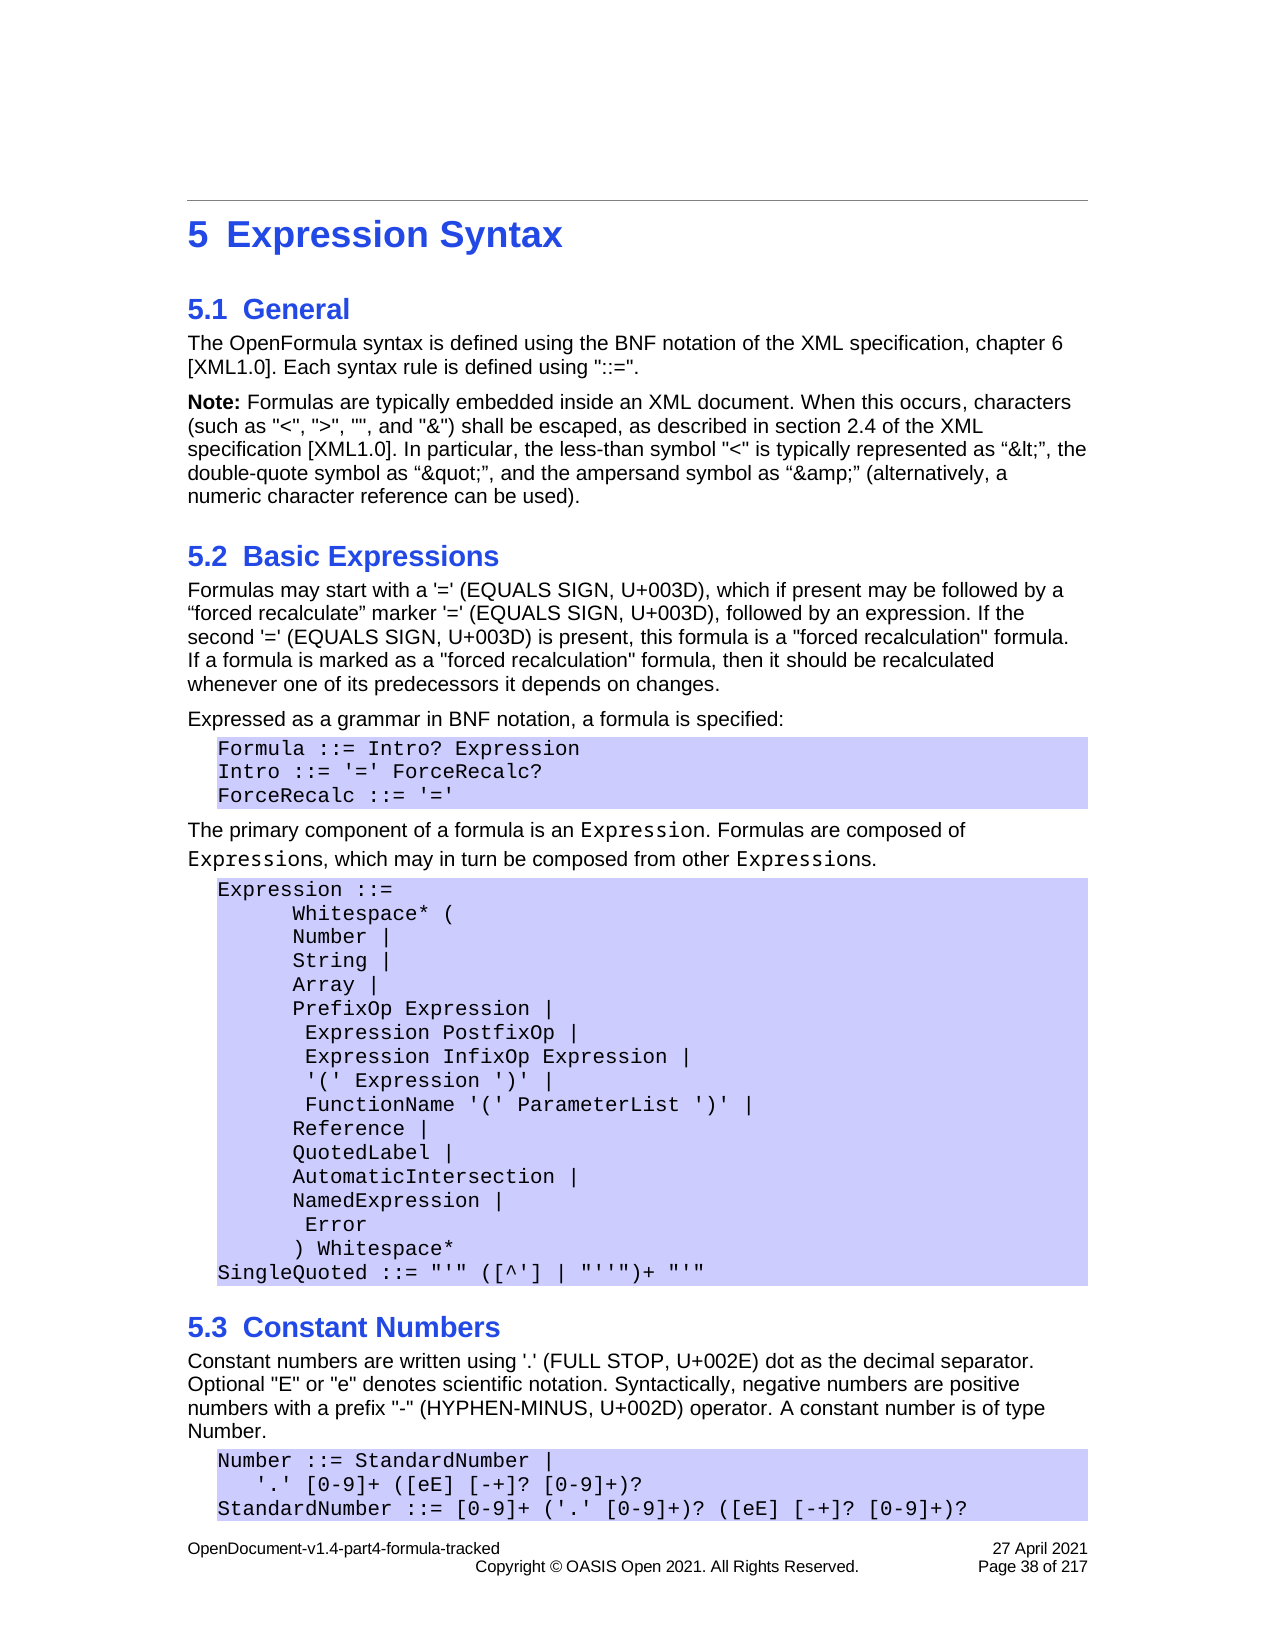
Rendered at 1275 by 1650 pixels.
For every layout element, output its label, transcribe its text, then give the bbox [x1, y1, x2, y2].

text NamedExpression | [217, 1190, 1088, 1214]
text Intro ::= '=' ForceRecalc? [217, 761, 1088, 785]
text Whitespace* ( [217, 902, 1088, 926]
text Expression InfixOp Expression | [217, 1046, 1088, 1070]
text Formula ::= Intro? Expression [217, 737, 1088, 761]
text PrefixOp Expression | [217, 998, 1088, 1022]
text Expression ::= [217, 878, 1088, 902]
text The OpenFormula syntax is defined using the BNF notation of the XML specification, chapter 6 [XML1.0]. Each syntax rule is defined using "::=". [187, 332, 1088, 379]
text Constant numbers are written using '.' (FULL STOP, U+002E) dot as the decimal separator. Optional "E" or "e" denotes scientific notation. Syntactically, negative numbers are positive numbers with a prefix "-" (HYPHEN-MINUS, U+002D) operator. A constant number is of type Number. [187, 1349, 1088, 1443]
text Expression PostfixOp | [217, 1022, 1088, 1046]
subtitle Constant Numbers [187, 1311, 1088, 1343]
text '(' Expression ')' | [217, 1070, 1088, 1094]
text Number ::= StandardNumber | [217, 1449, 1088, 1473]
text ) Whitespace* [217, 1238, 1088, 1262]
text QuotedLabel | [217, 1142, 1088, 1166]
subtitle Basic Expressions [187, 539, 1088, 572]
text Array | [217, 974, 1088, 998]
text '.' [0-9]+ ([eE] [-+]? [0-9]+)? [217, 1473, 1088, 1497]
text String | [217, 950, 1088, 974]
text Expressed as a grammar in BNF notation, a formula is specified: [187, 708, 1088, 731]
subtitle Expression Syntax [187, 201, 1088, 256]
text The primary component of a formula is an Expression. Formulas are composed of Expressions, which may in turn be composed from other Expressions. [187, 815, 1088, 872]
text Error [217, 1214, 1088, 1238]
subtitle General [187, 293, 1088, 326]
text StandardNumber ::= [0-9]+ ('.' [0-9]+)? ([eE] [-+]? [0-9]+)? [217, 1497, 1088, 1521]
text FunctionName '(' ParameterList ')' | [217, 1094, 1088, 1118]
text Number | [217, 926, 1088, 950]
text Formulas may start with a '=' (EQUALS SIGN, U+003D), which if present may be followed by a “forced recalculate” marker '=' (EQUALS SIGN, U+003D), followed by an expression. If the second '=' (EQUALS SIGN, U+003D) is present, this formula is a "forced recalculation" formula. If a formula is marked as a "forced recalculation" formula, then it should be recalculated whenever one of its predecessors it depends on changes. [187, 578, 1088, 696]
text ForceRecalc ::= '=' [217, 785, 1088, 809]
text Reference | [217, 1118, 1088, 1142]
text AutomaticIntersection | [217, 1166, 1088, 1190]
text Note: Formulas are typically embedded inside an XML document. When this occurs, characters (such as "<", ">", '"', and "&") shall be escaped, as described in section 2.4 of the XML specification [XML1.0]. In particular, the less-than symbol "<" is typically represented as “&lt;”, the double-quote symbol as “&quot;”, and the ampersand symbol as “&amp;” (alternatively, a numeric character reference can be used). [187, 391, 1088, 508]
text SingleQuoted ::= "'" ([^'] | "''")+ "'" [217, 1262, 1088, 1286]
